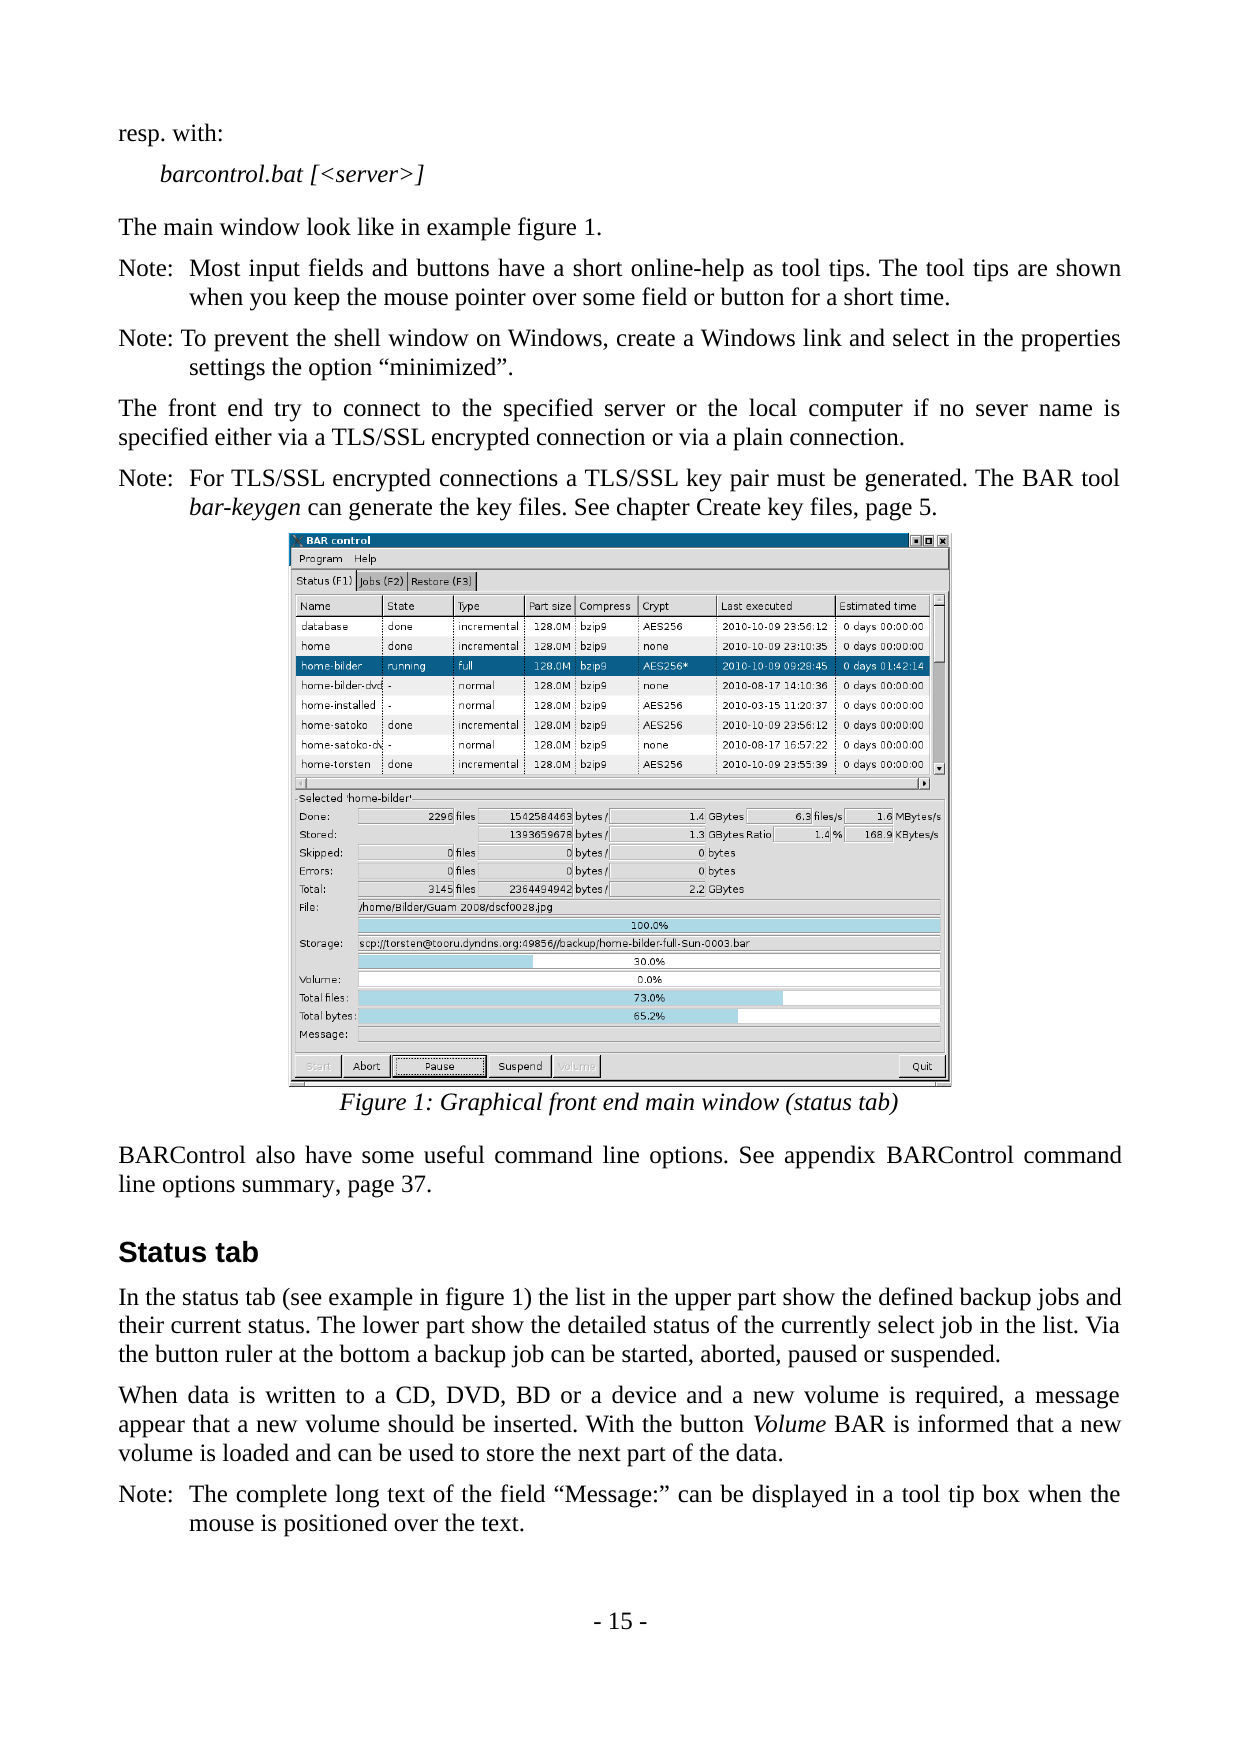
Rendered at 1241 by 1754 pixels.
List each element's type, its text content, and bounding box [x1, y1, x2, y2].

text Note: To prevent the shell window on Windows, create a Windows link and select in the properties settings the option “minimized”. [118, 323, 1122, 381]
text When data is written to a CD, DVD, BD or a device and a new volume is required, a message appear that a new volume should be inserted. With the button Volume BAR is informed that a new volume is loaded and can be used to store the next part of the data. [118, 1380, 1122, 1467]
picture [288, 533, 952, 1087]
subtitle Status tab [118, 1236, 1122, 1269]
text Note: The complete long text of the field “Message:” can be displayed in a tool tip box when the mouse is positioned over the text. [118, 1479, 1122, 1537]
text Note: For TLS/SSL encrypted connections a TLS/SSL key pair must be generated. The BAR tool bar-keygen can generate the key files. See chapter Create key files, page 5. [118, 463, 1122, 521]
text barcontrol.bat [<server>] [159, 159, 1122, 188]
text BARControl also have some useful command line options. See appendix BARControl command line options summary, page 37. [118, 1087, 1122, 1198]
text resp. with: [118, 118, 1122, 147]
text Figure 1: Graphical front end main window (status tab) [289, 1087, 951, 1116]
text Note: Most input fields and buttons have a short online-help as tool tips. The tool tips are shown when you keep the mouse pointer over some field or button for a short time. [118, 253, 1122, 311]
text The front end try to connect to the specified server or the local computer if no sever name is specified either via a TLS/SSL encrypted connection or via a plain connection. [118, 393, 1122, 451]
text The main window look like in example figure 1. [118, 212, 1122, 241]
text In the status tab (see example in figure 1) the list in the upper part show the defined backup jobs and their current status. The lower part show the detailed status of the currently select job in the list. Via the button ruler at the bottom a backup job can be started, aborted, paused or suspended. [118, 1282, 1122, 1368]
